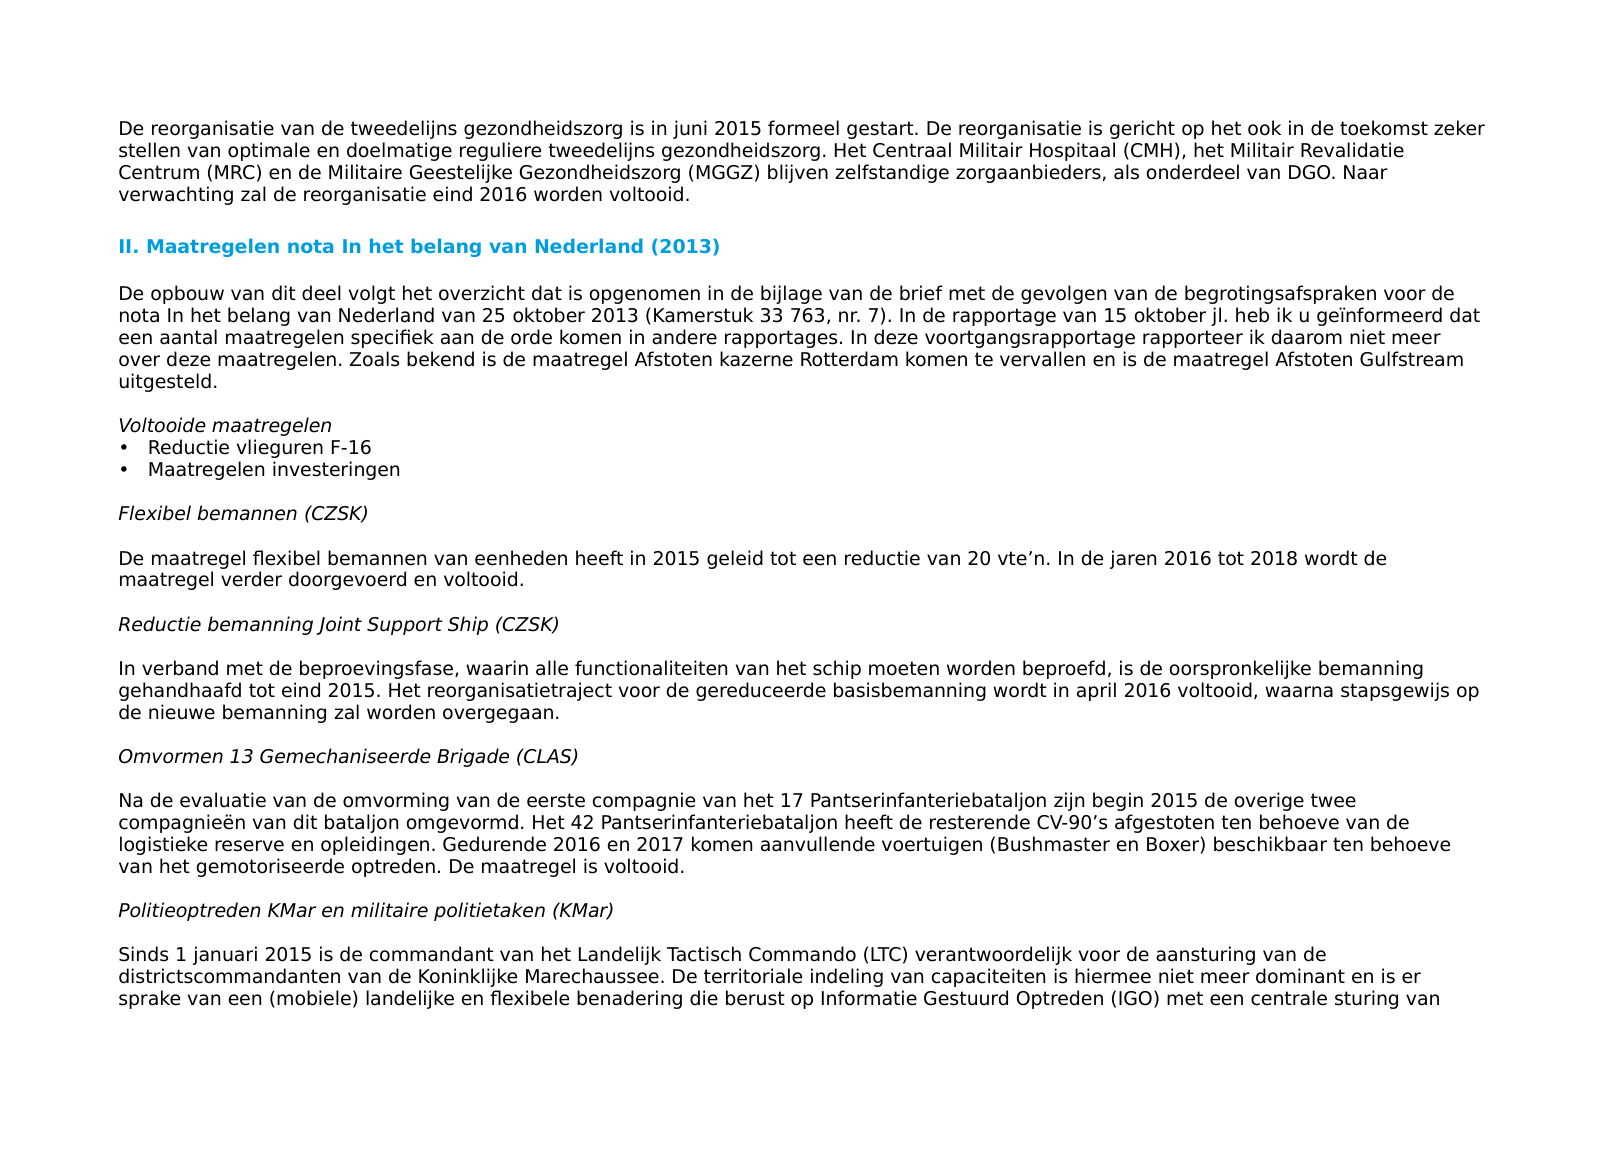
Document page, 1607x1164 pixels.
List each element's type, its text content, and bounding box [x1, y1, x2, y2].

subtitle Politieoptreden KMar en militaire politietaken (KMar) [118, 900, 1488, 922]
text De maatregel flexibel bemannen van eenheden heeft in 2015 geleid tot een reductie van 20 vte’n. In de jaren 2016 tot 2018 wordt de maatregel verder doorgevoerd en voltooid. [118, 547, 1488, 591]
text • Reductie vlieguren F-16 [118, 437, 1488, 459]
text Sinds 1 januari 2015 is de commandant van het Landelijk Tactisch Commando (LTC) verantwoordelijk voor de aansturing van de districtscommandanten van de Koninklijke Marechaussee. De territoriale indeling van capaciteiten is hiermee niet meer dominant en is er sprake van een (mobiele) landelijke en flexibele benadering die berust op Informatie Gestuurd Optreden (IGO) met een centrale sturing van [118, 944, 1488, 1010]
subtitle Flexibel bemannen (CZSK) [118, 503, 1488, 525]
text Na de evaluatie van de omvorming van de eerste compagnie van het 17 Pantserinfanteriebataljon zijn begin 2015 de overige twee compagnieën van dit bataljon omgevormd. Het 42 Pantserinfanteriebataljon heeft de resterende CV-90’s afgestoten ten behoeve van de logistieke reserve en opleidingen. Gedurende 2016 en 2017 komen aanvullende voertuigen (Bushmaster en Boxer) beschikbaar ten behoeve van het gemotoriseerde optreden. De maatregel is voltooid. [118, 790, 1488, 878]
text • Maatregelen investeringen [118, 459, 1488, 481]
text De opbouw van dit deel volgt het overzicht dat is opgenomen in de bijlage van de brief met de gevolgen van de begrotingsafspraken voor de nota In het belang van Nederland van 25 oktober 2013 (Kamerstuk 33 763, nr. 7). In de rapportage van 15 oktober jl. heb ik u geïnformeerd dat een aantal maatregelen specifiek aan de orde komen in andere rapportages. In deze voortgangsrapportage rapporteer ik daarom niet meer over deze maatregelen. Zoals bekend is de maatregel Afstoten kazerne Rotterdam komen te vervallen en is de maatregel Afstoten Gulfstream uitgesteld. [118, 283, 1488, 393]
text De reorganisatie van de tweedelijns gezondheidszorg is in juni 2015 formeel gestart. De reorganisatie is gericht op het ook in de toekomst zeker stellen van optimale en doelmatige reguliere tweedelijns gezondheidszorg. Het Centraal Militair Hospitaal (CMH), het Militair Revalidatie Centrum (MRC) en de Militaire Geestelijke Gezondheidszorg (MGGZ) blijven zelfstandige zorgaanbieders, als onderdeel van DGO. Naar verwachting zal de reorganisatie eind 2016 worden voltooid. [118, 118, 1488, 206]
subtitle II. Maatregelen nota In het belang van Nederland (2013) [118, 236, 1488, 258]
subtitle Omvormen 13 Gemechaniseerde Brigade (CLAS) [118, 746, 1488, 768]
subtitle Reductie bemanning Joint Support Ship (CZSK) [118, 613, 1488, 636]
subtitle Voltooide maatregelen [118, 415, 1488, 437]
text In verband met de beproevingsfase, waarin alle functionaliteiten van het schip moeten worden beproefd, is de oorspronkelijke bemanning gehandhaafd tot eind 2015. Het reorganisatietraject voor de gereduceerde basisbemanning wordt in april 2016 voltooid, waarna stapsgewijs op de nieuwe bemanning zal worden overgegaan. [118, 658, 1488, 724]
